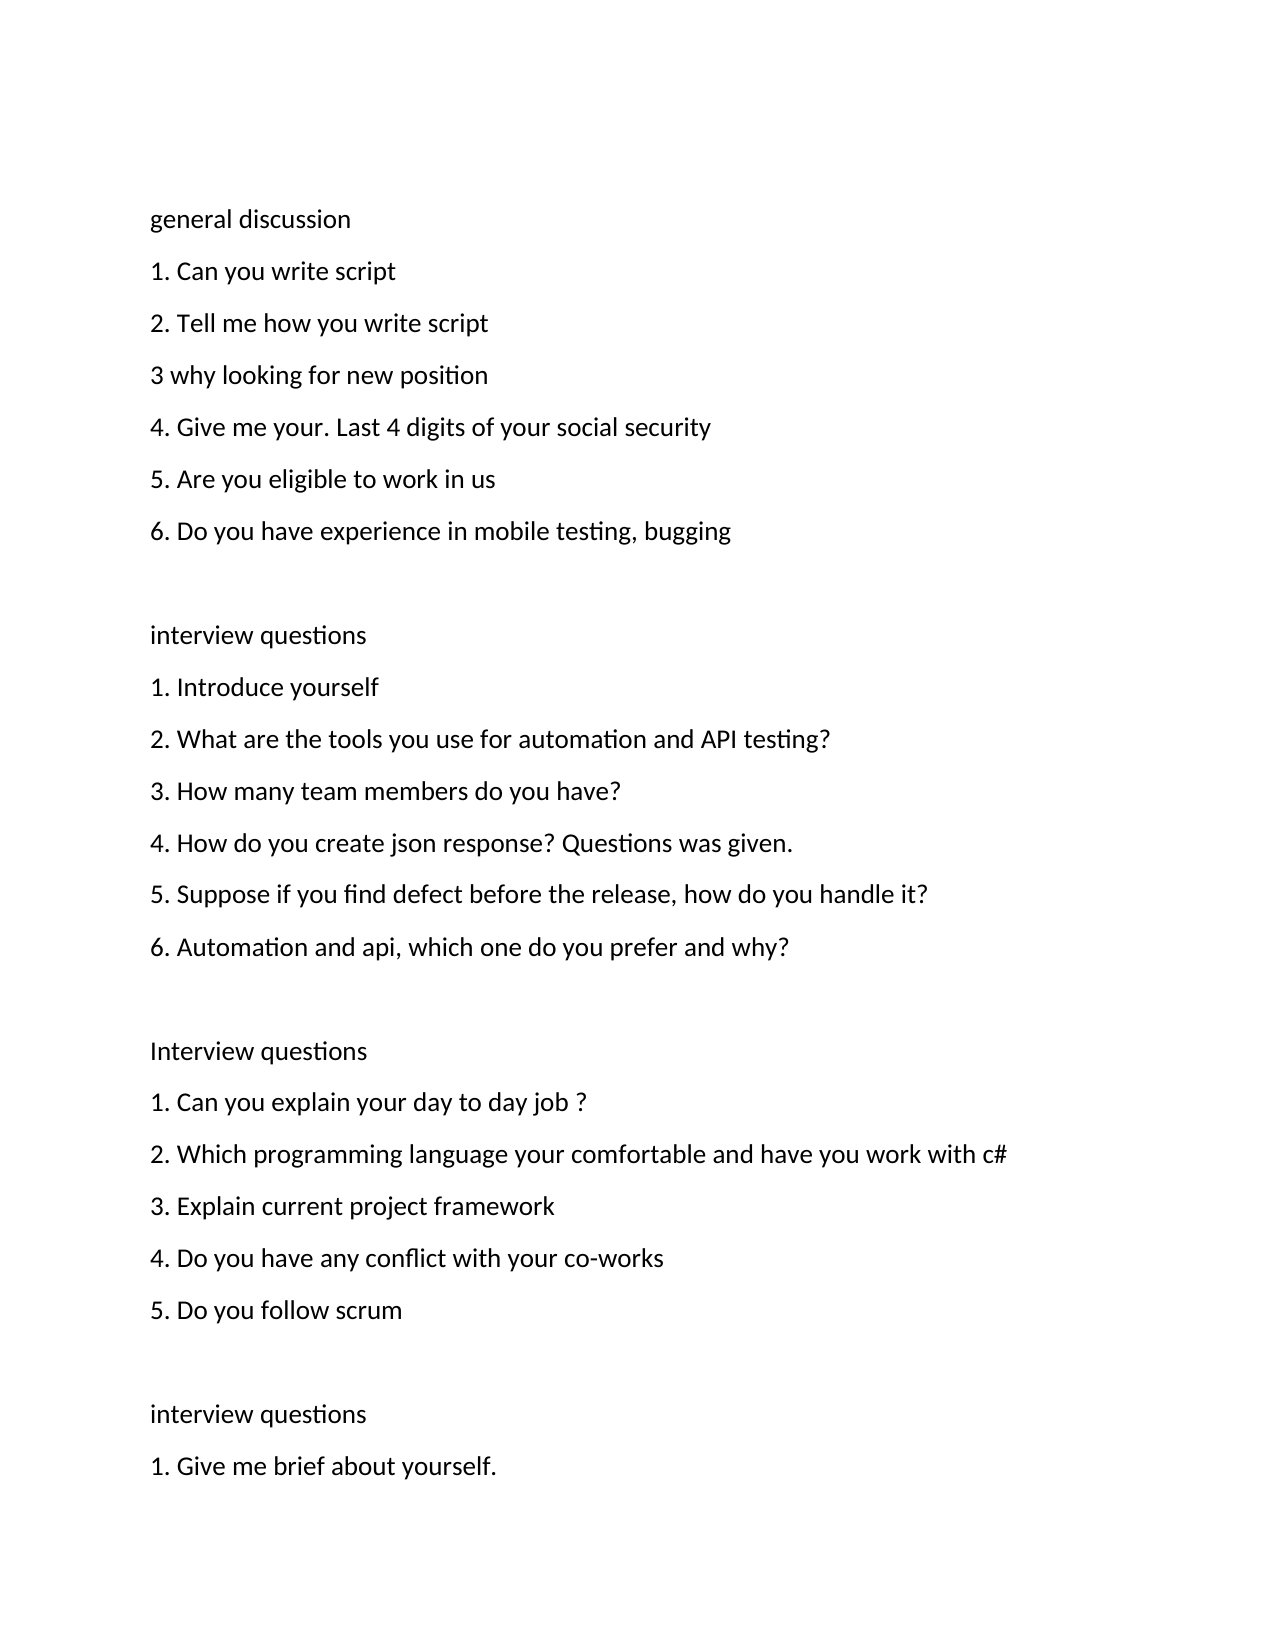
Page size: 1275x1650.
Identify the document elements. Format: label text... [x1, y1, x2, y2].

text 5. Do you follow scrum [150, 1293, 1125, 1327]
text Interview questions [150, 1034, 1125, 1067]
text 1. Can you write script [150, 254, 1125, 287]
text 3. How many team members do you have? [150, 774, 1125, 807]
text 4. Give me your. Last 4 digits of your social security [150, 410, 1125, 443]
text 5. Are you eligible to work in us [150, 462, 1125, 495]
text interview questions [150, 1397, 1125, 1431]
text 1. Give me brief about yourself. [150, 1449, 1125, 1482]
text 1. Can you explain your day to day job ? [150, 1086, 1125, 1119]
text 3 why looking for new position [150, 358, 1125, 391]
text 5. Suppose if you find defect before the release, how do you handle it? [150, 878, 1125, 911]
text general discussion [150, 202, 1125, 235]
text 3. Explain current project framework [150, 1189, 1125, 1223]
text 1. Introduce yourself [150, 670, 1125, 703]
text 6. Automation and api, which one do you prefer and why? [150, 930, 1125, 963]
text 2. Which programming language your comfortable and have you work with c# [150, 1138, 1125, 1171]
text interview questions [150, 618, 1125, 651]
text 4. Do you have any conflict with your co-works [150, 1242, 1125, 1274]
text 4. How do you create json response? Questions was given. [150, 826, 1125, 859]
text 2. Tell me how you write script [150, 306, 1125, 339]
text 2. What are the tools you use for automation and API testing? [150, 722, 1125, 755]
text 6. Do you have experience in mobile testing, bugging [150, 514, 1125, 547]
